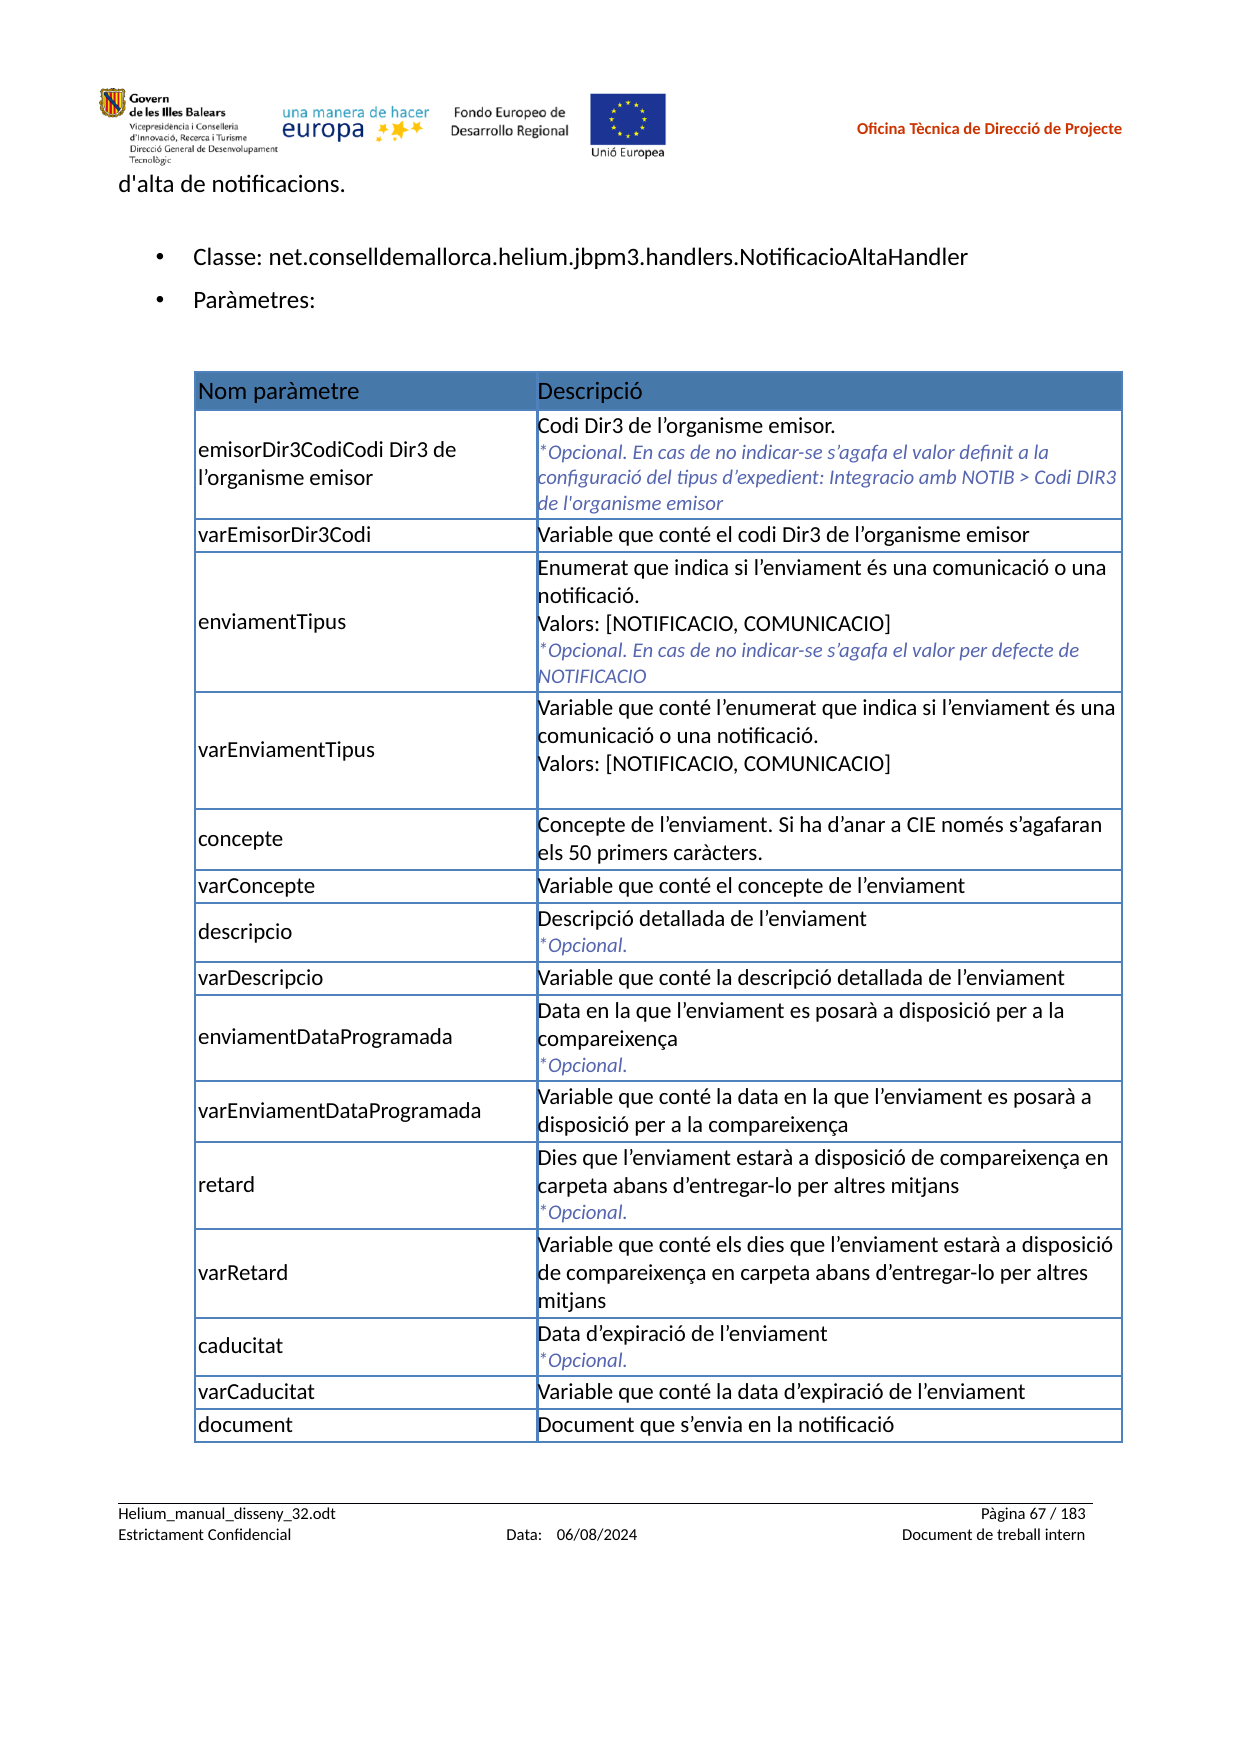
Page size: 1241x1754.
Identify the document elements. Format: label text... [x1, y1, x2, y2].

table_cell varRetard [196, 1230, 536, 1317]
table_cell Variable que conté la data d’expiració de l’enviament [539, 1377, 1121, 1408]
text d'alta de notificacions. [118, 168, 1122, 198]
table_cell Document que s’envia en la notificació [539, 1410, 1121, 1441]
table_cell Data en la que l’enviament es posarà a disposició per a la compareixença *Opcional. [539, 996, 1121, 1080]
table_cell Variable que conté l’enumerat que indica si l’enviament és una comunicació o una notificació. Valors: [NOTIFICACIO, COMUNICACIO] [539, 693, 1121, 808]
table_cell Enumerat que indica si l’enviament és una comunicació o una notificació. Valors: [NOTIFICACIO, COMUNICACIO] *Opcional. En cas de no indicar-se s’agafa el valor per defecte de NOTIFICACIO [539, 553, 1121, 691]
list Classe: net.conselldemallorca.helium.jbpm3.handlers.NotificacioAltaHandler [156, 241, 1122, 272]
table_cell varConcepte [196, 871, 536, 902]
table_cell Variable que conté els dies que l’enviament estarà a disposició de compareixença en carpeta abans d’entregar-lo per altres mitjans [539, 1230, 1121, 1317]
table_cell caducitat [196, 1319, 536, 1375]
table_cell descripcio [196, 904, 536, 961]
table_cell Codi Dir3 de l’organisme emisor. *Opcional. En cas de no indicar-se s’agafa el valor definit a la configuració del tipus d’expedient: Integracio amb NOTIB > Codi DIR3 de l'organisme emisor [539, 411, 1121, 518]
table_cell varEnviamentDataProgramada [196, 1082, 536, 1141]
table_cell retard [196, 1143, 536, 1228]
table_header Descripció [539, 373, 1121, 409]
table_cell Dies que l’enviament estarà a disposició de compareixença en carpeta abans d’entregar-lo per altres mitjans *Opcional. [539, 1143, 1121, 1228]
table_cell varEmisorDir3Codi [196, 520, 536, 551]
list Paràmetres: [156, 284, 1122, 315]
table_cell enviamentDataProgramada [196, 996, 536, 1080]
table_header Nom paràmetre [196, 373, 536, 409]
table_cell concepte [196, 810, 536, 869]
table_cell document [196, 1410, 536, 1441]
table_cell Variable que conté el concepte de l’enviament [539, 871, 1121, 902]
table_cell Concepte de l’enviament. Si ha d’anar a CIE només s’agafaran els 50 primers caràcters. [539, 810, 1121, 869]
table_cell Variable que conté el codi Dir3 de l’organisme emisor [539, 520, 1121, 551]
table_cell enviamentTipus [196, 553, 536, 691]
table_cell varCaducitat [196, 1377, 536, 1408]
table_cell Variable que conté la descripció detallada de l’enviament [539, 963, 1121, 994]
table_cell varDescripcio [196, 963, 536, 994]
table_cell emisorDir3CodiCodi Dir3 de l’organisme emisor [196, 411, 536, 518]
table_cell varEnviamentTipus [196, 693, 536, 808]
table_cell Variable que conté la data en la que l’enviament es posarà a disposició per a la compareixença [539, 1082, 1121, 1141]
picture [99, 87, 668, 166]
table_cell Data d’expiració de l’enviament *Opcional. [539, 1319, 1121, 1375]
table_cell Descripció detallada de l’enviament *Opcional. [539, 904, 1121, 961]
